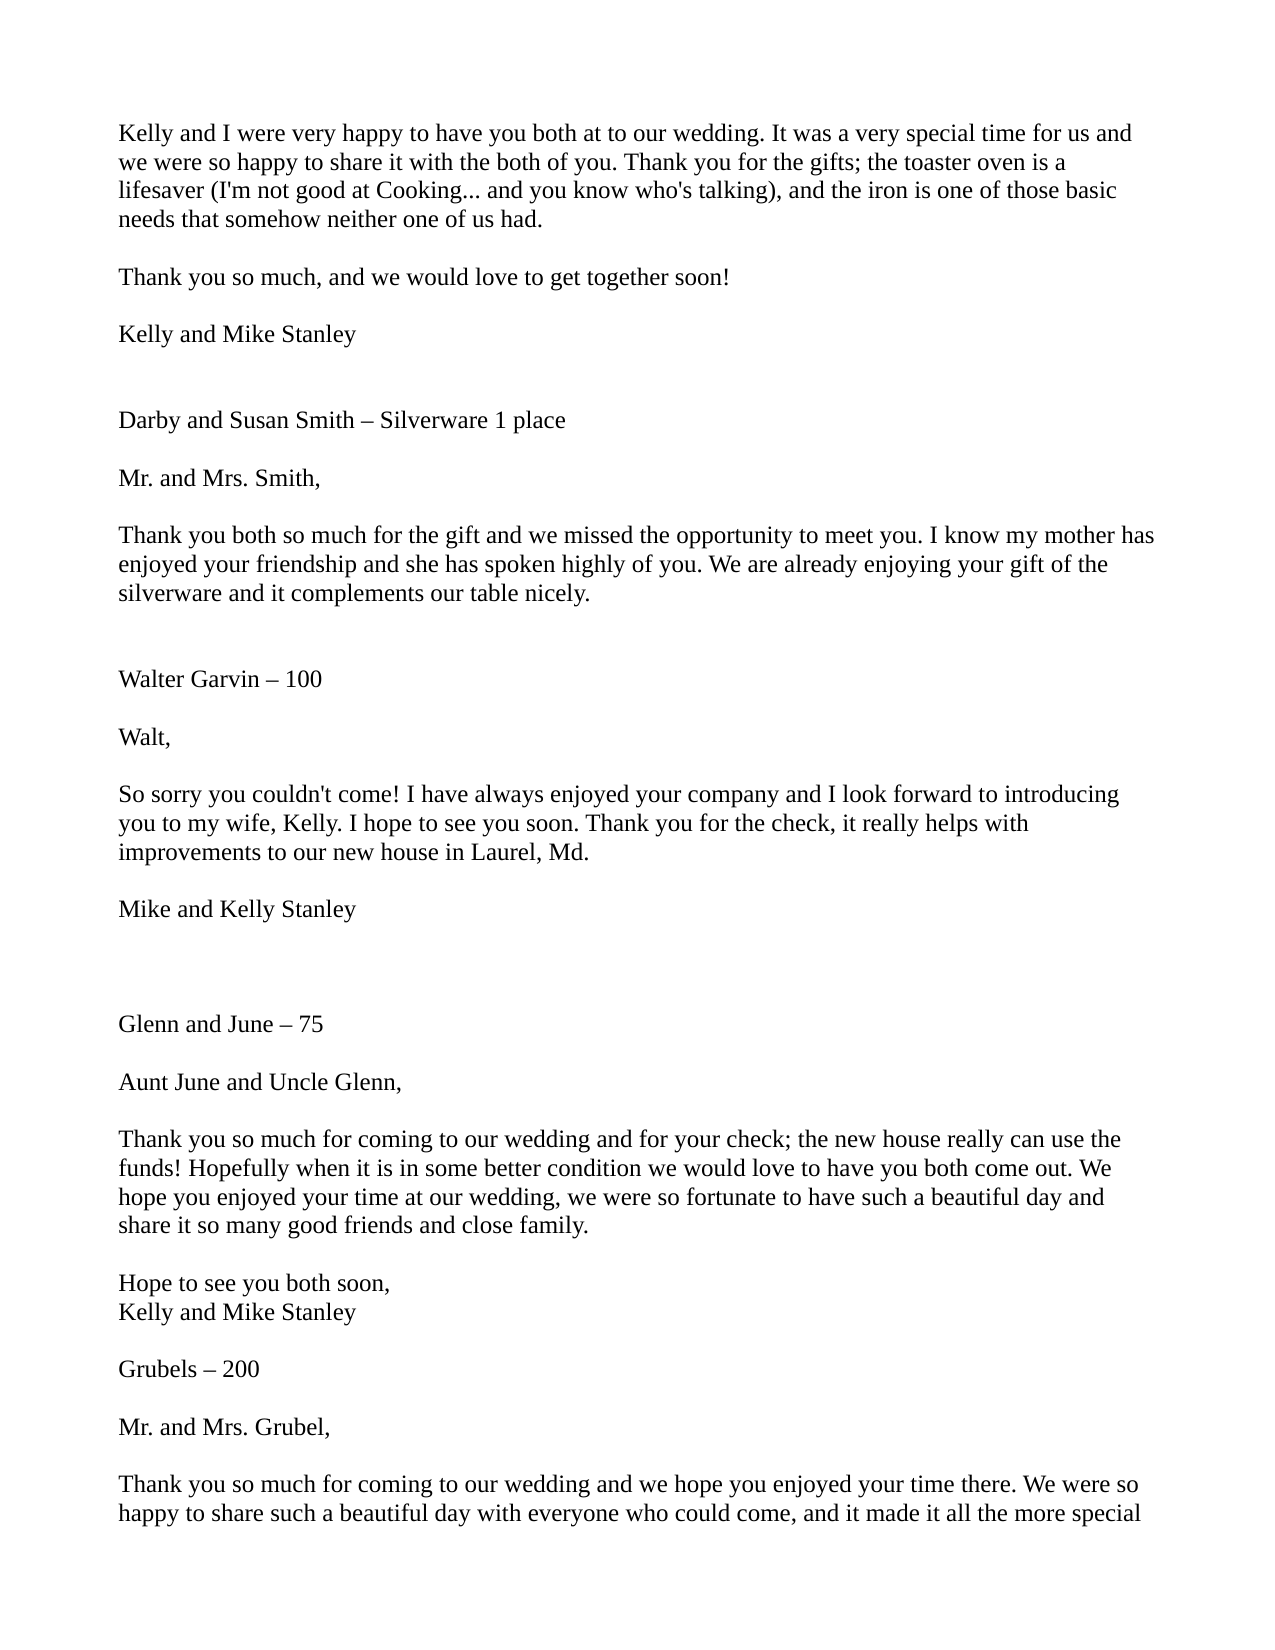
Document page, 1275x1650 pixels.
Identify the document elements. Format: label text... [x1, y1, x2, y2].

text Grubels – 200 [118, 1354, 1157, 1383]
text Thank you so much for coming to our wedding and we hope you enjoyed your time there. We were so happy to share such a beautiful day with everyone who could come, and it made it all the more special [118, 1469, 1157, 1527]
text Walter Garvin – 100 [118, 664, 1157, 693]
text Mike and Kelly Stanley [118, 894, 1157, 923]
text Kelly and Mike Stanley [118, 319, 1157, 348]
text Glenn and June – 75 [118, 1009, 1157, 1038]
text Kelly and I were very happy to have you both at to our wedding. It was a very special time for us and we were so happy to share it with the both of you. Thank you for the gifts; the toaster oven is a lifesaver (I'm not good at Cooking... and you know who's talking), and the iron is one of those basic needs that somehow neither one of us had. [118, 118, 1157, 233]
text Hope to see you both soon, [118, 1268, 1157, 1297]
text Darby and Susan Smith – Silverware 1 place [118, 406, 1157, 434]
text Walt, [118, 722, 1157, 751]
text Thank you so much, and we would love to get together soon! [118, 262, 1157, 291]
text Aunt June and Uncle Glenn, [118, 1067, 1157, 1096]
text So sorry you couldn't come! I have always enjoyed your company and I look forward to introducing you to my wife, Kelly. I hope to see you soon. Thank you for the check, it really helps with improvements to our new house in Laurel, Md. [118, 779, 1157, 866]
text Kelly and Mike Stanley [118, 1297, 1157, 1326]
text Mr. and Mrs. Grubel, [118, 1412, 1157, 1441]
text Thank you both so much for the gift and we missed the opportunity to meet you. I know my mother has enjoyed your friendship and she has spoken highly of you. We are already enjoying your gift of the silverware and it complements our table nicely. [118, 521, 1157, 607]
text Mr. and Mrs. Smith, [118, 463, 1157, 492]
text Thank you so much for coming to our wedding and for your check; the new house really can use the funds! Hopefully when it is in some better condition we would love to have you both come out. We hope you enjoyed your time at our wedding, we were so fortunate to have such a beautiful day and share it so many good friends and close family. [118, 1124, 1157, 1239]
